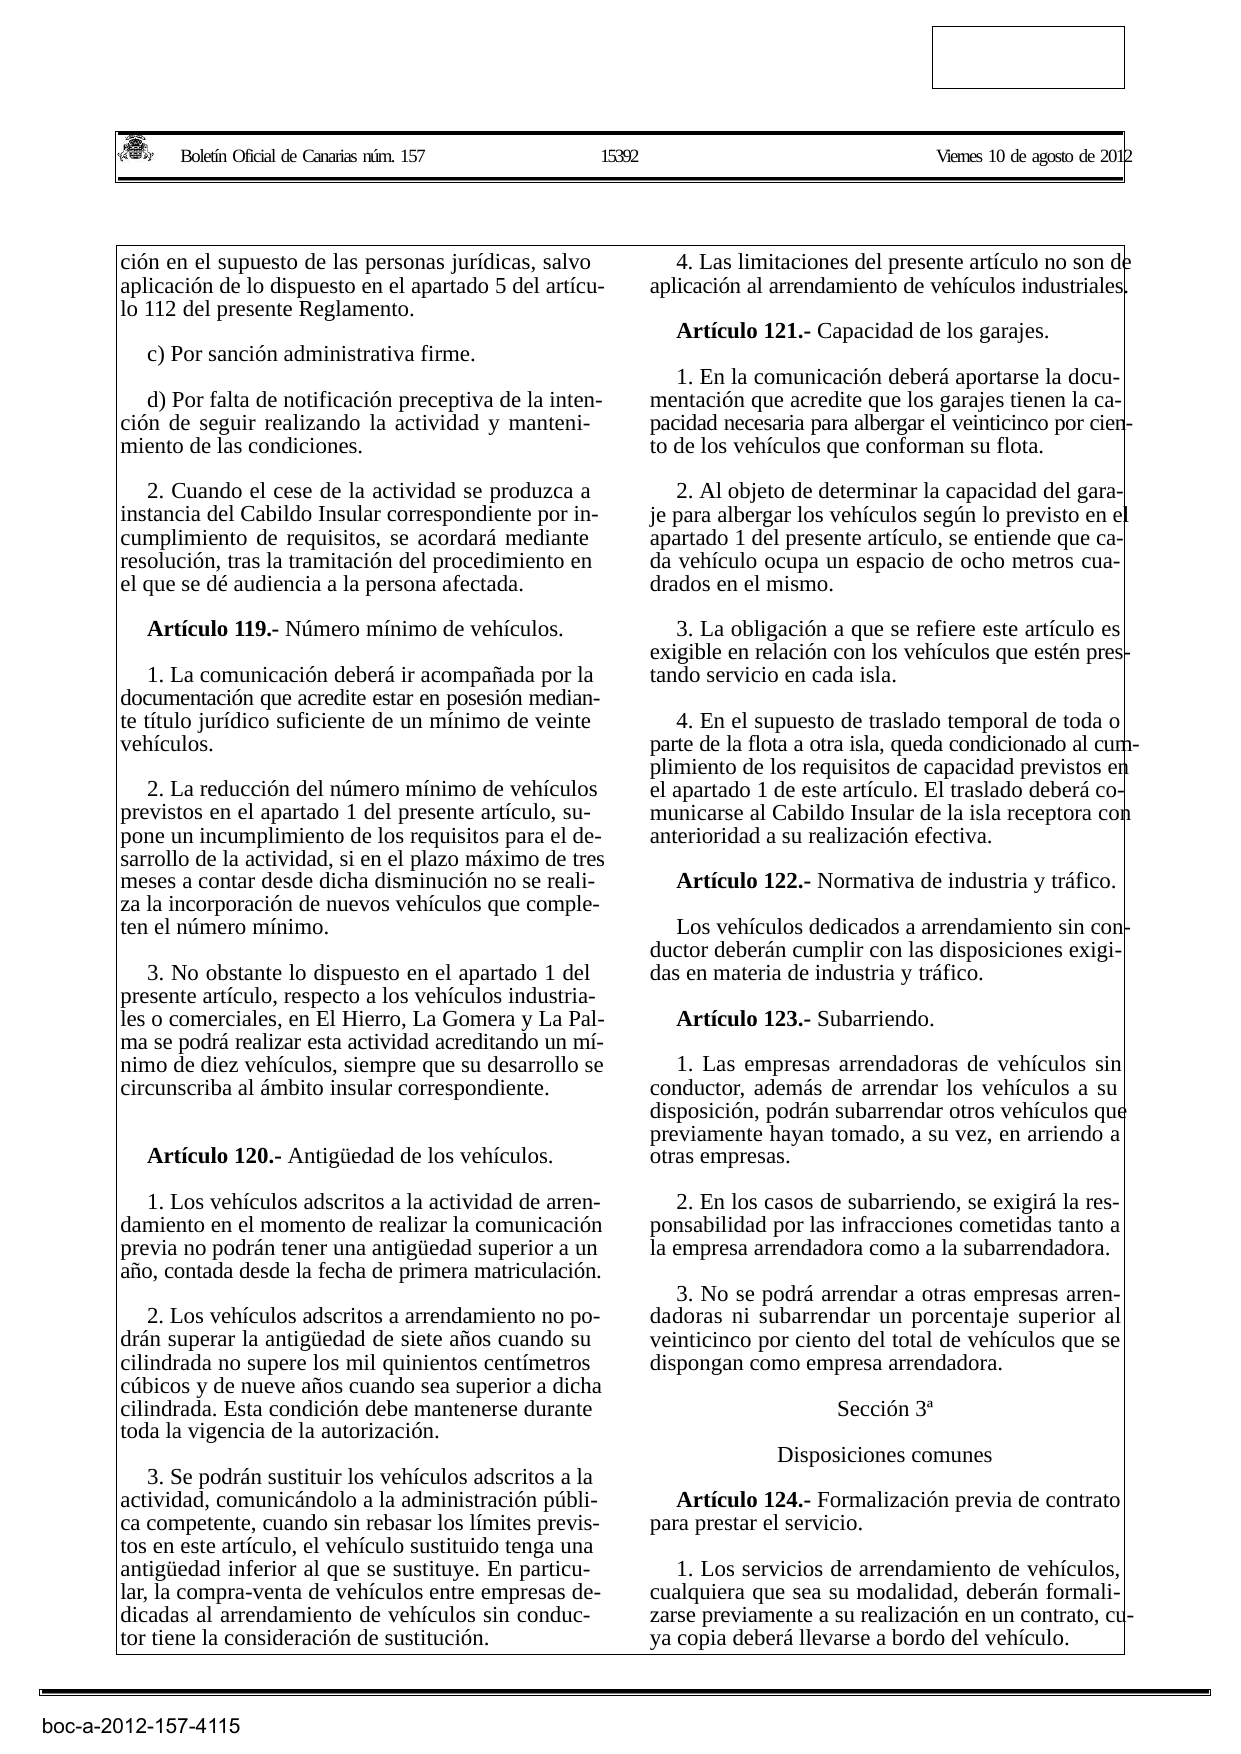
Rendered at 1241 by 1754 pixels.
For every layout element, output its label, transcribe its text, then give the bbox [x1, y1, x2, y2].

text . Cuando el cese de la actividad se produzca a [158, 478, 616, 501]
picture [117, 246, 1124, 1654]
text la empresa arrendadora como a la subarrendadora. [649, 1237, 1145, 1260]
text apartado 1 del presente artículo, se entiende que ca- [649, 527, 1145, 550]
text parte de la flota a otra isla, queda condicionado al cum- [649, 733, 1145, 756]
text za la incorporación de nuevos vehículos que comple- [120, 893, 616, 916]
text ción de seguir realizando la actividad y manteni- [120, 412, 616, 435]
text cúbicos y de nueve años cuando sea superior a dicha [120, 1375, 616, 1398]
text les o comerciales, en El Hierro, La Gomera y La Pal- [120, 1008, 616, 1031]
text d) Por falta de notificación preceptiva de la inten- [147, 387, 616, 412]
text cilindrada no supere los mil quinientos centímetros [120, 1352, 616, 1375]
text Artículo 123.- Subarriendo. [676, 1006, 959, 1031]
text Los vehículos dedicados a arrendamiento sin con- [676, 914, 1145, 939]
text sarrollo de la actividad, si en el plazo máximo de tres [120, 848, 616, 871]
text miento de las condiciones. [120, 435, 616, 458]
text cualquiera que sea su modalidad, deberán formali- [649, 1581, 1145, 1604]
text actividad, comunicándolo a la administración públi- [120, 1487, 616, 1512]
text cumplimiento de requisitos, se acordará mediante [120, 527, 616, 550]
picture [933, 27, 1124, 88]
text Artículo 121.- Capacidad de los garajes. [676, 318, 1075, 343]
text veinticinco por ciento del total de vehículos que se [649, 1329, 1145, 1352]
text mentación que acredite que los garajes tienen la ca- [649, 387, 1145, 412]
text 15392 [600, 146, 662, 167]
text drados en el mismo. [649, 573, 1145, 596]
text vehículos. [120, 733, 616, 756]
text Viernes 10 de agosto de 2012 [936, 146, 1137, 167]
text 2. Al objeto de determinar la capacidad del gara- [676, 478, 1145, 504]
text pone un incumplimiento de los requisitos para el de- [120, 825, 616, 848]
text para prestar el servicio. [649, 1512, 1145, 1535]
text resolución, tras la tramitación del procedimiento en [120, 550, 616, 573]
text 1. La comunicación deberá ir acompañada por la [147, 662, 616, 685]
text drán superar la antigüedad de siete años cuando su [120, 1326, 616, 1352]
text zarse previamente a su realización en un contrato, cu- [649, 1604, 1145, 1627]
text el que se dé audiencia a la persona afectada. [120, 573, 616, 596]
text boc-a-2012-157-4115 [42, 1714, 267, 1738]
text el apartado 1 de este artículo. El traslado deberá co- [649, 779, 1145, 802]
picture [40, 1690, 1210, 1695]
text disposición, podrán subarrendar otros vehículos que [649, 1100, 1145, 1123]
text previstos en el apartado 1 del presente artículo, su- [120, 799, 616, 825]
text nimo de diez vehículos, siempre que su desarrollo se [120, 1054, 616, 1077]
text lar, la compra-venta de vehículos entre empresas de- [120, 1581, 616, 1604]
text pacidad necesaria para albergar el veinticinco por cien- [649, 412, 1145, 435]
text tor tiene la consideración de sustitución. [120, 1627, 616, 1650]
text aplicación al arrendamiento de vehículos industriales. [649, 275, 1145, 298]
text Disposiciones comunes [777, 1442, 1018, 1467]
text Artículo 119.- Número mínimo de vehículos. [147, 616, 590, 641]
text dicadas al arrendamiento de vehículos sin conduc- [120, 1604, 616, 1627]
text . En la comunicación deberá aportarse la docu- [688, 364, 1145, 387]
text ponsabilidad por las infracciones cometidas tanto a [649, 1214, 1145, 1237]
text conductor, además de arrendar los vehículos a su [649, 1077, 1145, 1100]
text Artículo 124.- Formalización previa de contrato [676, 1487, 1145, 1512]
text dispongan como empresa arrendadora. [649, 1352, 1145, 1375]
text municarse al Cabildo Insular de la isla receptora con [649, 802, 1145, 825]
text ca competente, cuando sin rebasar los límites previs- [120, 1512, 616, 1535]
text da vehículo ocupa un espacio de ocho metros cua- [649, 550, 1145, 573]
text 2. Los vehículos adscritos a arrendamiento no po- [147, 1303, 616, 1326]
text 4. Las limitaciones del presente artículo no son de [676, 249, 1145, 275]
text 1 [147, 1189, 158, 1212]
text . Los vehículos adscritos a la actividad de arren- [158, 1189, 616, 1212]
text meses a contar desde dicha disminución no se reali- [120, 871, 616, 893]
picture [116, 132, 1124, 182]
text to de los vehículos que conforman su flota. [649, 435, 1145, 458]
text 2. La reducción del número mínimo de vehículos [147, 776, 616, 799]
text ductor deberán cumplir con las disposiciones exigi- [649, 939, 1145, 962]
text ten el número mínimo. [120, 916, 616, 939]
text je para albergar los vehículos según lo previsto en el [649, 504, 1145, 527]
text dadoras ni subarrendar un porcentaje superior al [649, 1303, 1145, 1329]
text ya copia deberá llevarse a bordo del vehículo. [649, 1627, 1145, 1650]
text tos en este artículo, el vehículo sustituido tenga una [120, 1535, 616, 1558]
text Boletín Oficial de Canarias núm. 157 [180, 146, 428, 167]
text anterioridad a su realización efectiva. [649, 825, 1145, 848]
text año, contada desde la fecha de primera matriculación. [120, 1260, 616, 1283]
text ción en el supuesto de las personas jurídicas, salvo [120, 249, 616, 275]
text presente artículo, respecto a los vehículos industria- [120, 983, 616, 1008]
text Sección 3ª [837, 1396, 958, 1422]
text Artículo 120.- Antigüedad de los vehículos. [147, 1143, 578, 1168]
text tando servicio en cada isla. [649, 664, 1145, 687]
text toda la vigencia de la autorización. [120, 1421, 616, 1443]
text aplicación de lo dispuesto en el apartado 5 del artícu- [120, 275, 616, 298]
text exigible en relación con los vehículos que estén pres- [649, 641, 1145, 664]
text Artículo 122.- Normativa de industria y tráfico. [676, 868, 1141, 893]
text damiento en el momento de realizar la comunicación [120, 1212, 616, 1237]
text 1. Los servicios de arrendamiento de vehículos, [676, 1556, 1145, 1581]
text 3. No se podrá arrendar a otras empresas arren- [676, 1281, 1145, 1303]
text 1. Las empresas arrendadoras de vehículos sin [676, 1051, 1145, 1077]
text 3. La obligación a que se refiere este artículo es [676, 616, 1145, 641]
text cilindrada. Esta condición debe mantenerse durante [120, 1398, 616, 1421]
text previamente hayan tomado, a su vez, en arriendo a [649, 1123, 1145, 1146]
text documentación que acredite estar en posesión median- [120, 685, 616, 710]
text das en materia de industria y tráfico. [649, 962, 1145, 985]
text te título jurídico suficiente de un mínimo de veinte [120, 710, 616, 733]
text 2 [147, 478, 158, 501]
text 2. En los casos de subarriendo, se exigirá la res- [676, 1189, 1145, 1214]
text 3. No obstante lo dispuesto en el apartado 1 del [147, 960, 616, 983]
text antigüedad inferior al que se sustituye. En particu- [120, 1558, 616, 1581]
text instancia del Cabildo Insular correspondiente por in- [120, 501, 616, 527]
text 4. En el supuesto de traslado temporal de toda o [676, 708, 1145, 733]
text circunscriba al ámbito insular correspondiente. [120, 1077, 616, 1100]
text previa no podrán tener una antigüedad superior a un [120, 1237, 616, 1260]
text c) Por sanción administrativa firme. [147, 341, 501, 366]
text 3. Se podrán sustituir los vehículos adscritos a la [147, 1464, 616, 1487]
text plimiento de los requisitos de capacidad previstos en [649, 756, 1145, 779]
text ma se podrá realizar esta actividad acreditando un mí- [120, 1031, 616, 1054]
text 1 [676, 364, 688, 387]
text otras empresas. [649, 1146, 1145, 1168]
text lo 112 del presente Reglamento. [120, 298, 616, 321]
